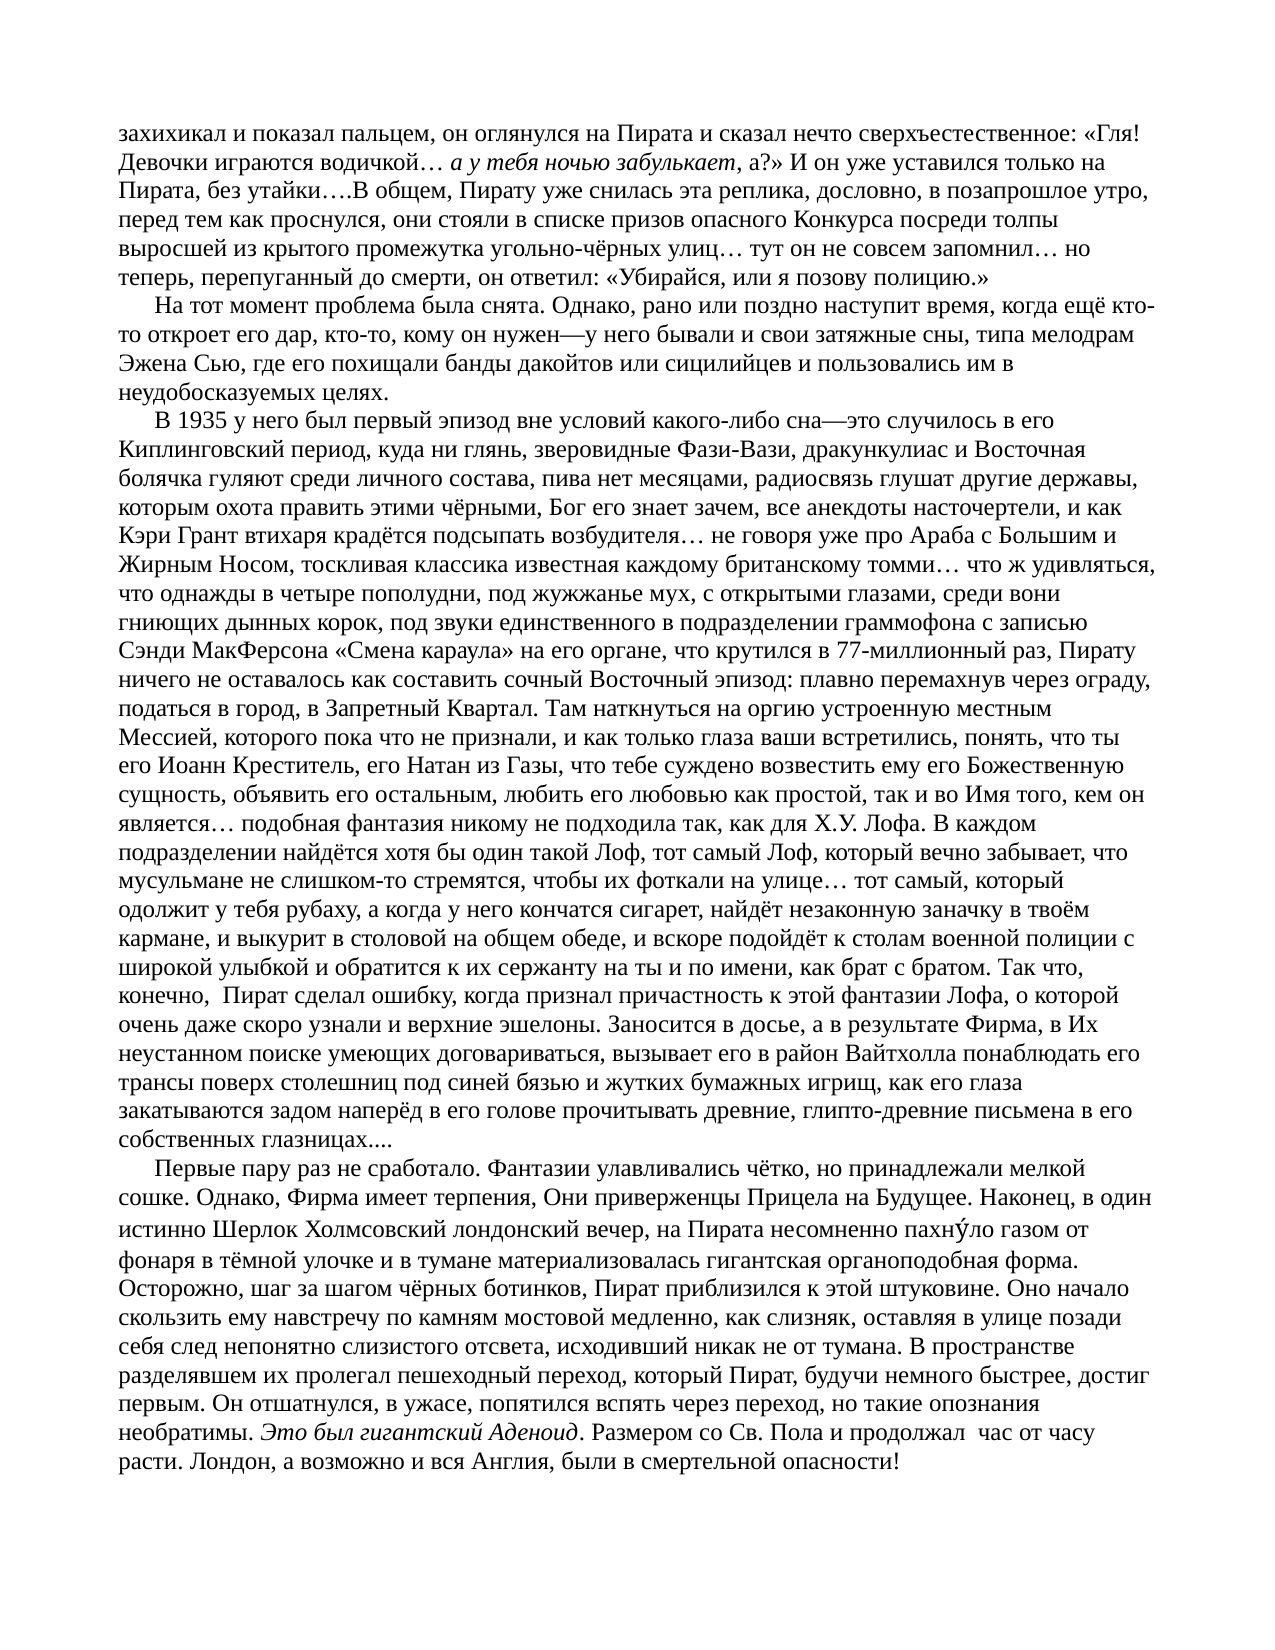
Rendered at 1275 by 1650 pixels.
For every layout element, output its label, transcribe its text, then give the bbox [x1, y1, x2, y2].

text В 1935 у него был первый эпизод вне условий какого-либо сна—это случилось в его Киплинговский период, куда ни глянь, зверовидные Фази-Вази, дракункулиас и Восточная болячка гуляют среди личного состава, пива нет месяцами, радиосвязь глушат другие державы, которым охота править этими чёрными, Бог его знает зачем, все анекдоты насточертели, и как Кэри Грант втихаря крадётся подсыпать возбудителя… не говоря уже про Араба с Большим и Жирным Носом, тоскливая классика известная каждому британскому томми… что ж удивляться, что однажды в четыре пополудни, под жужжанье мух, с открытыми глазами, среди вони гниющих дынных корок, под звуки единственного в подразделении граммофона с записью Сэнди МакФерсона «Смена караула» на его органе, что крутился в 77-миллионный раз, Пирату ничего не оставалось как составить сочный Восточный эпизод: плавно перемахнув через ограду, податься в город, в Запретный Квартал. Там наткнуться на оргию устроенную местным Мессией, которого пока что не признали, и как только глаза ваши встретились, понять, что ты его Иоанн Креститель, его Натан из Газы, что тебе суждено возвестить ему его Божественную сущность, объявить его остальным, любить его любовью как простой, так и во Имя того, кем он является… подобная фантазия никому не подходила так, как для Х.У. Лофа. В каждом подразделении найдётся хотя бы один такой Лоф, тот самый Лоф, который вечно забывает, что мусульмане не слишком-то стремятся, чтобы их фоткали на улице… тот самый, который одолжит у тебя рубаху, а когда у него кончатся сигарет, найдёт незаконную заначку в твоём кармане, и выкурит в столовой на общем обеде, и вскоре подойдёт к столам военной полиции с широкой улыбкой и обратится к их сержанту на ты и по имени, как брат с братом. Так что, конечно, Пират сделал ошибку, когда признал причастность к этой фантазии Лофа, о которой очень даже скоро узнали и верхние эшелоны. Заносится в досье, а в результате Фирма, в Их неустанном поиске умеющих договариваться, вызывает его в район Вайтхолла понаблюдать его трансы поверх столешниц под синей бязью и жутких бумажных игрищ, как его глаза закатываются задом наперёд в его голове прочитывать древние, глипто-древние письмена в его собственных глазницах.... [118, 406, 1157, 1153]
text захихикал и показал пальцем, он оглянулся на Пирата и сказал нечто сверхъестественное: «Гля! Девочки играются водичкой… а у тебя ночью забулькает, а?» И он уже уставился только на Пирата, без утайки….В общем, Пирату уже снилась эта реплика, дословно, в позапрошлое утро, перед тем как проснулся, они стояли в списке призов опасного Конкурса посреди толпы выросшей из крытого промежутка угольно-чёрных улиц… тут он не совсем запомнил… но теперь, перепуганный до смерти, он ответил: «Убирайся, или я позову полицию.» [118, 118, 1157, 291]
text На тот момент проблема была снята. Однако, рано или поздно наступит время, когда ещё кто-то откроет его дар, кто-то, кому он нужен—у него бывали и свои затяжные сны, типа мелодрам Эжена Сью, где его похищали банды дакойтов или сицилийцев и пользовались им в неудобосказуемых целях. [118, 291, 1157, 406]
text Первые пару раз не сработало. Фантазии улавливались чётко, но принадлежали мелкой сошке. Однако, Фирма имеет терпения, Они приверженцы Прицела на Будущее. Наконец, в один истинно Шерлок Холмсовский лондонский вечер, на Пирата несомненно пахну́ло газом от фонаря в тёмной улочке и в тумане материализовалась гигантская органоподобная форма. Осторожно, шаг за шагом чёрных ботинков, Пират приблизился к этой штуковине. Оно начало скользить ему навстречу по камням мостовой медленно, как слизняк, оставляя в улице позади себя след непонятно слизистого отсвета, исходивший никак не от тумана. В пространстве разделявшем их пролегал пешеходный переход, который Пират, будучи немного быстрее, достиг первым. Он отшатнулся, в ужасе, попятился вспять через переход, но такие опознания необратимы. Это был гигантский Аденоид. Размером со Св. Пола и продолжал час от часу расти. Лондон, а возможно и вся Англия, были в смертельной опасности! [118, 1153, 1157, 1475]
